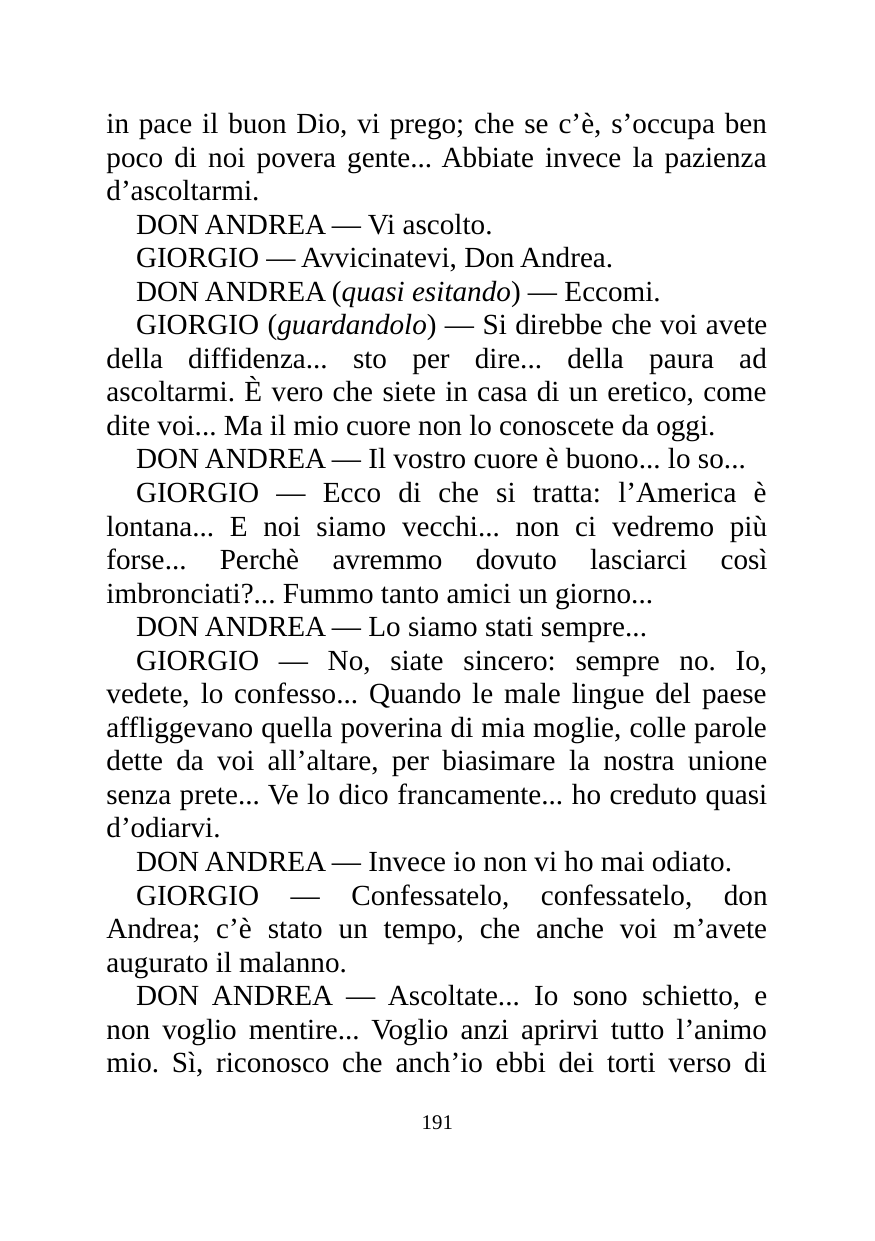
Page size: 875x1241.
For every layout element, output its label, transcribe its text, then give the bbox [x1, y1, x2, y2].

text DON ANDREA — Ascoltate... Io sono schietto, e non voglio mentire... Voglio anzi aprirvi tutto l’animo mio. Sì, riconosco che anch’io ebbi dei torti verso di [106, 978, 768, 1079]
text GIORGIO — No, siate sincero: sempre no. Io, vedete, lo confesso... Quando le male lingue del paese affliggevano quella poverina di mia moglie, colle parole dette da voi all’altare, per biasimare la nostra unione senza prete... Ve lo dico francamente... ho creduto quasi d’odiarvi. [106, 643, 768, 844]
text DON ANDREA — Vi ascolto. [106, 207, 768, 240]
text DON ANDREA (quasi esitando) — Eccomi. [106, 274, 768, 307]
text in pace il buon Dio, vi prego; che se c’è, s’occupa ben poco di noi povera gente... Abbiate invece la pazienza d’ascoltarmi. [106, 106, 768, 207]
text GIORGIO — Ecco di che si tratta: l’America è lontana... E noi siamo vecchi... non ci vedremo più forse... Perchè avremmo dovuto lasciarci così imbronciati?... Fummo tanto amici un giorno... [106, 475, 768, 609]
text GIORGIO — Avvicinatevi, Don Andrea. [106, 240, 768, 274]
text DON ANDREA — Lo siamo stati sempre... [106, 609, 768, 643]
text DON ANDREA — Il vostro cuore è buono... lo so... [106, 442, 768, 475]
text DON ANDREA — Invece io non vi ho mai odiato. [106, 844, 768, 878]
text GIORGIO — Confessatelo, confessatelo, don Andrea; c’è stato un tempo, che anche voi m’avete augurato il malanno. [106, 878, 768, 978]
text GIORGIO (guardandolo) — Si direbbe che voi avete della diffidenza... sto per dire... della paura ad ascoltarmi. È vero che siete in casa di un eretico, come dite voi... Ma il mio cuore non lo conoscete da oggi. [106, 307, 768, 442]
